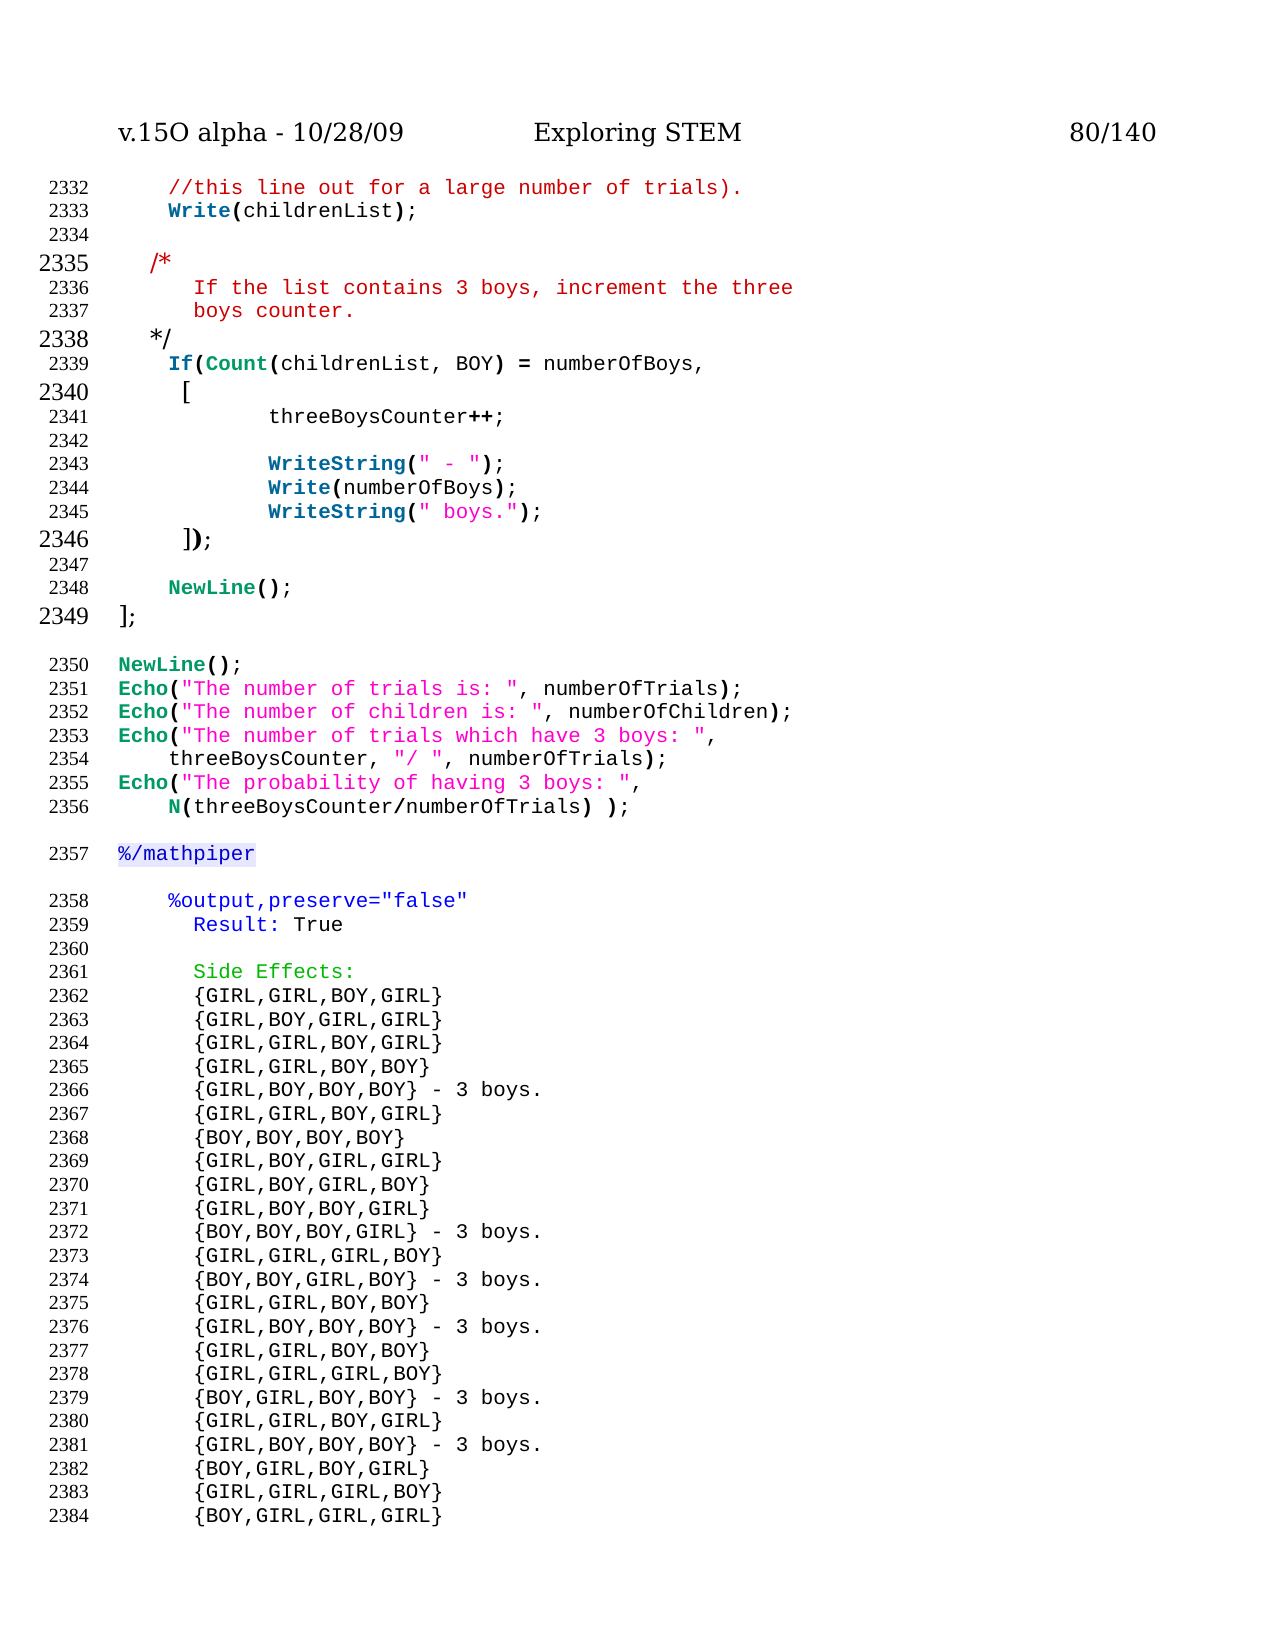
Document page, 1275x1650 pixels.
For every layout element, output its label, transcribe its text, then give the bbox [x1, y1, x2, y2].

text {GIRL,GIRL,BOY,GIRL} [118, 1032, 1157, 1056]
text {BOY,BOY,BOY,BOY} [118, 1127, 1157, 1150]
text N(threeBoysCounter/numberOfTrials) ); [118, 796, 1157, 819]
text Echo("The number of children is: ", numberOfChildren); [118, 701, 1157, 725]
text Result: True [118, 914, 1157, 938]
text {BOY,BOY,BOY,GIRL} - 3 boys. [118, 1221, 1157, 1245]
text {GIRL,GIRL,BOY,BOY} [118, 1292, 1157, 1316]
text {GIRL,GIRL,BOY,BOY} [118, 1339, 1157, 1363]
text {BOY,GIRL,BOY,BOY} - 3 boys. [118, 1387, 1157, 1411]
text ]; [118, 601, 1157, 630]
text %output,preserve="false" [118, 890, 1157, 914]
text threeBoysCounter++; [118, 406, 1157, 430]
text threeBoysCounter, "/ ", numberOfTrials); [118, 748, 1157, 772]
text {GIRL,BOY,BOY,GIRL} [118, 1198, 1157, 1221]
text %/mathpiper [118, 843, 1157, 867]
text WriteString(" - "); [118, 453, 1157, 477]
text [ [118, 377, 1157, 406]
text {GIRL,BOY,GIRL,GIRL} [118, 1008, 1157, 1032]
text {BOY,GIRL,GIRL,GIRL} [118, 1505, 1157, 1529]
text boys counter. [118, 301, 1157, 324]
text Side Effects: [118, 961, 1157, 985]
text /* [118, 248, 1157, 277]
text Echo("The number of trials which have 3 boys: ", [118, 725, 1157, 748]
text ]); [118, 524, 1157, 554]
text {GIRL,GIRL,BOY,GIRL} [118, 1103, 1157, 1127]
text {GIRL,GIRL,GIRL,BOY} [118, 1481, 1157, 1505]
text If(Count(childrenList, BOY) = numberOfBoys, [118, 353, 1157, 377]
text {GIRL,GIRL,BOY,GIRL} [118, 1411, 1157, 1434]
text {GIRL,GIRL,BOY,GIRL} [118, 985, 1157, 1008]
text {GIRL,GIRL,GIRL,BOY} [118, 1245, 1157, 1269]
text {GIRL,BOY,BOY,BOY} - 3 boys. [118, 1079, 1157, 1103]
text Echo("The number of trials is: ", numberOfTrials); [118, 677, 1157, 701]
text //this line out for a large number of trials). [118, 177, 1157, 200]
text NewLine(); [118, 577, 1157, 601]
text WriteString(" boys."); [118, 501, 1157, 524]
text Echo("The probability of having 3 boys: ", [118, 772, 1157, 796]
text {BOY,GIRL,BOY,GIRL} [118, 1458, 1157, 1481]
text {GIRL,BOY,GIRL,GIRL} [118, 1150, 1157, 1174]
text {GIRL,BOY,GIRL,BOY} [118, 1174, 1157, 1198]
text Write(childrenList); [118, 200, 1157, 224]
text */ [118, 324, 1157, 353]
text {GIRL,BOY,BOY,BOY} - 3 boys. [118, 1434, 1157, 1458]
text {BOY,BOY,GIRL,BOY} - 3 boys. [118, 1269, 1157, 1292]
text {GIRL,BOY,BOY,BOY} - 3 boys. [118, 1316, 1157, 1339]
text If the list contains 3 boys, increment the three [118, 277, 1157, 301]
text NewLine(); [118, 654, 1157, 677]
text {GIRL,GIRL,GIRL,BOY} [118, 1363, 1157, 1387]
text {GIRL,GIRL,BOY,BOY} [118, 1056, 1157, 1079]
text Write(numberOfBoys); [118, 477, 1157, 501]
